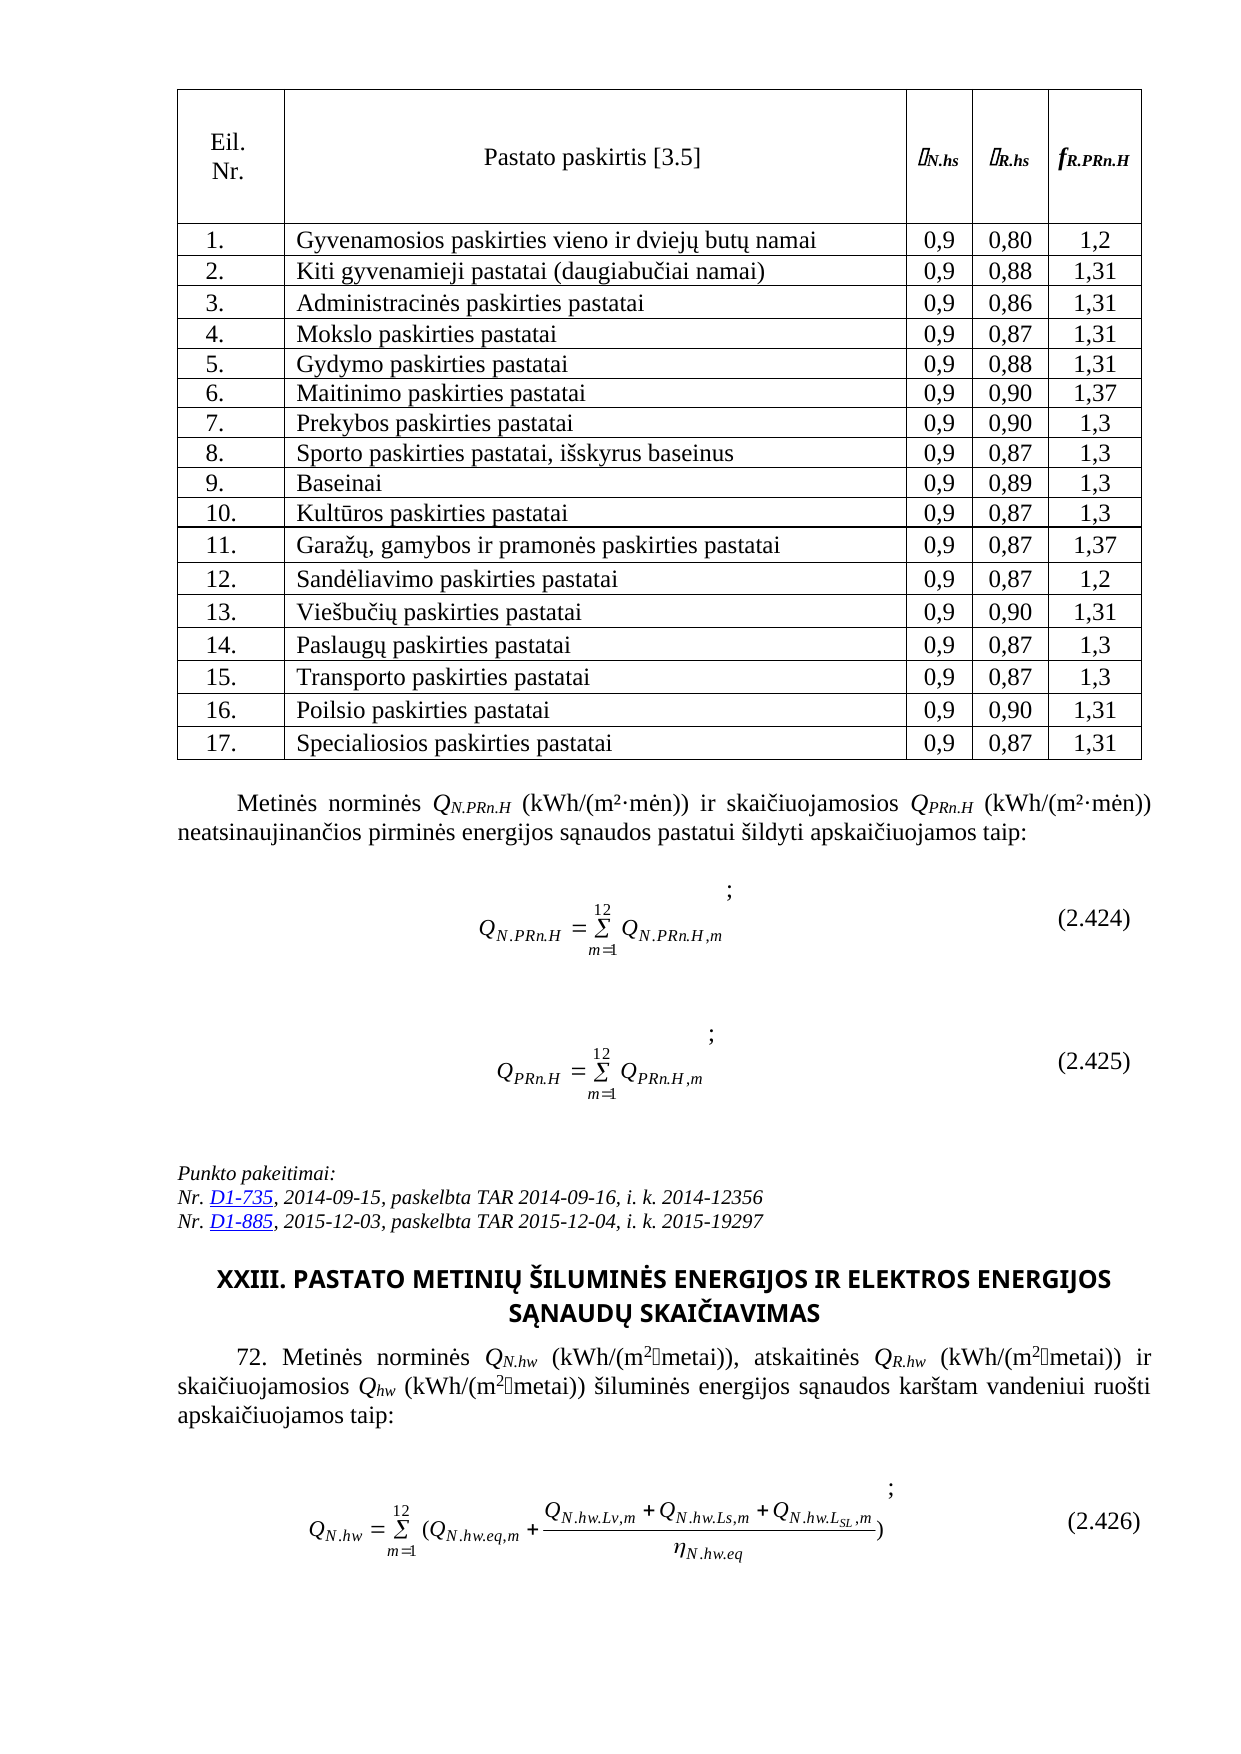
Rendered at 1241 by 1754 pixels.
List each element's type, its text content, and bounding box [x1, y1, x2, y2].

text Metinės norminės QN.PRn.H (kWh/(m²·mėn)) ir skaičiuojamosios QPRn.H (kWh/(m²·mėn)) neatsinaujinančios pirminės energijos sąnaudos pastatui šildyti apskaičiuojamos taip: [177, 788, 1151, 846]
table_cell 12. [178, 563, 284, 594]
table_cell 0,9 [907, 349, 972, 377]
text Nr. D1-885, 2015-12-03, paskelbta TAR 2015-12-04, i. k. 2015-19297 [177, 1209, 1151, 1233]
table_cell 11. [178, 528, 284, 562]
text 72. Metinės norminės QN.hw (kWh/(m2metai)), atskaitinės QR.hw (kWh/(m2metai)) ir skaičiuojamosios Qhw (kWh/(m2metai)) šiluminės energijos sąnaudos karštam vandeniui ruošti apskaičiuojamos taip: [177, 1342, 1151, 1428]
table_cell Prekybos paskirties pastatai [285, 408, 906, 437]
table_header (2.425) [1031, 1018, 1142, 1104]
table_cell 0,87 [973, 628, 1048, 660]
table_cell 0,9 [907, 319, 972, 348]
table_cell Administracinės paskirties pastatai [285, 286, 906, 318]
table_cell 10. [178, 498, 284, 526]
table_cell 0,87 [973, 727, 1048, 758]
table_cell 0,9 [907, 286, 972, 318]
table_cell Mokslo paskirties pastatai [285, 319, 906, 348]
table_header ; [177, 875, 1031, 960]
table_cell 1,3 [1049, 408, 1141, 437]
table_cell 0,87 [973, 661, 1048, 693]
table_cell 3. [178, 286, 284, 318]
table_cell 0,9 [907, 498, 972, 526]
table_cell Gydymo paskirties pastatai [285, 349, 906, 377]
table_header (2.426) [1023, 1472, 1151, 1568]
table_cell 0,90 [973, 408, 1048, 437]
table_cell 1. [178, 224, 284, 255]
table_cell 0,87 [973, 528, 1048, 562]
table_cell Kiti gyvenamieji pastatai (daugiabučiai namai) [285, 256, 906, 285]
table_cell 0,87 [973, 319, 1048, 348]
table_cell 9. [178, 468, 284, 497]
table_cell 13. [178, 595, 284, 627]
table_cell 1,31 [1049, 256, 1141, 285]
table_cell 0,9 [907, 628, 972, 660]
table_cell 1,31 [1049, 694, 1141, 726]
table_cell 1,2 [1049, 563, 1141, 594]
table_cell 0,9 [907, 595, 972, 627]
table_header Pastato paskirtis [3.5] [285, 90, 906, 222]
table_cell Sandėliavimo paskirties pastatai [285, 563, 906, 594]
table_cell 8. [178, 438, 284, 467]
table_cell 5. [178, 349, 284, 377]
table_cell 1,3 [1049, 661, 1141, 693]
table_cell Maitinimo paskirties pastatai [285, 379, 906, 407]
table_cell 14. [178, 628, 284, 660]
table_cell 0,88 [973, 349, 1048, 377]
table_cell 17. [178, 727, 284, 758]
table_cell 0,87 [973, 563, 1048, 594]
text Nr. D1-735, 2014-09-15, paskelbta TAR 2014-09-16, i. k. 2014-12356 [177, 1185, 1151, 1209]
table_cell 15. [178, 661, 284, 693]
table_header ; [177, 1472, 1023, 1568]
table_cell 1,31 [1049, 595, 1141, 627]
table_cell 0,89 [973, 468, 1048, 497]
table_cell 0,9 [907, 528, 972, 562]
table_cell Transporto paskirties pastatai [285, 661, 906, 693]
table_cell 1,31 [1049, 349, 1141, 377]
table_cell Baseinai [285, 468, 906, 497]
table_cell 0,90 [973, 595, 1048, 627]
table_cell 4. [178, 319, 284, 348]
table_cell Kultūros paskirties pastatai [285, 498, 906, 526]
table_cell 0,88 [973, 256, 1048, 285]
table_cell 0,9 [907, 661, 972, 693]
table_cell Specialiosios paskirties pastatai [285, 727, 906, 758]
table_cell Gyvenamosios paskirties vieno ir dviejų butų namai [285, 224, 906, 255]
table_cell 1,31 [1049, 727, 1141, 758]
table_cell 0,90 [973, 379, 1048, 407]
table_cell Viešbučių paskirties pastatai [285, 595, 906, 627]
table_header N.hs [907, 90, 972, 222]
table_cell 1,3 [1049, 628, 1141, 660]
table_cell 0,9 [907, 468, 972, 497]
table_cell 1,37 [1049, 528, 1141, 562]
table_header R.hs [973, 90, 1048, 222]
table_cell 1,37 [1049, 379, 1141, 407]
table_cell 6. [178, 379, 284, 407]
table_cell 0,9 [907, 408, 972, 437]
table_cell 1,3 [1049, 498, 1141, 526]
table_cell 7. [178, 408, 284, 437]
table_cell 0,90 [973, 694, 1048, 726]
table_cell 0,9 [907, 224, 972, 255]
table_cell 1,31 [1049, 286, 1141, 318]
table_cell 1,31 [1049, 319, 1141, 348]
table_cell 0,87 [973, 438, 1048, 467]
table_cell Poilsio paskirties pastatai [285, 694, 906, 726]
table_cell Sporto paskirties pastatai, išskyrus baseinus [285, 438, 906, 467]
table_header ; [177, 1018, 1031, 1104]
table_cell 0,80 [973, 224, 1048, 255]
table_cell 0,86 [973, 286, 1048, 318]
table_cell 16. [178, 694, 284, 726]
table_cell 1,3 [1049, 438, 1141, 467]
table_cell 0,9 [907, 256, 972, 285]
table_cell 0,9 [907, 694, 972, 726]
table_cell Paslaugų paskirties pastatai [285, 628, 906, 660]
table_cell Garažų, gamybos ir pramonės paskirties pastatai [285, 528, 906, 562]
table_cell 0,87 [973, 498, 1048, 526]
table_header Eil. Nr. [178, 90, 284, 222]
table_cell 0,9 [907, 438, 972, 467]
table_cell 2. [178, 256, 284, 285]
table_header (2.424) [1031, 875, 1142, 960]
table_cell 1,2 [1049, 224, 1141, 255]
table_cell 0,9 [907, 727, 972, 758]
table_cell 0,9 [907, 563, 972, 594]
table_cell 1,3 [1049, 468, 1141, 497]
table_cell 0,9 [907, 379, 972, 407]
text XXIII. Pastato metinių šiluminės energijos ir elektros energijos sąnaudų skaičiavimas [177, 1262, 1151, 1330]
table_header fR.PRn.H [1049, 90, 1141, 222]
text Punkto pakeitimai: [177, 1161, 1151, 1185]
